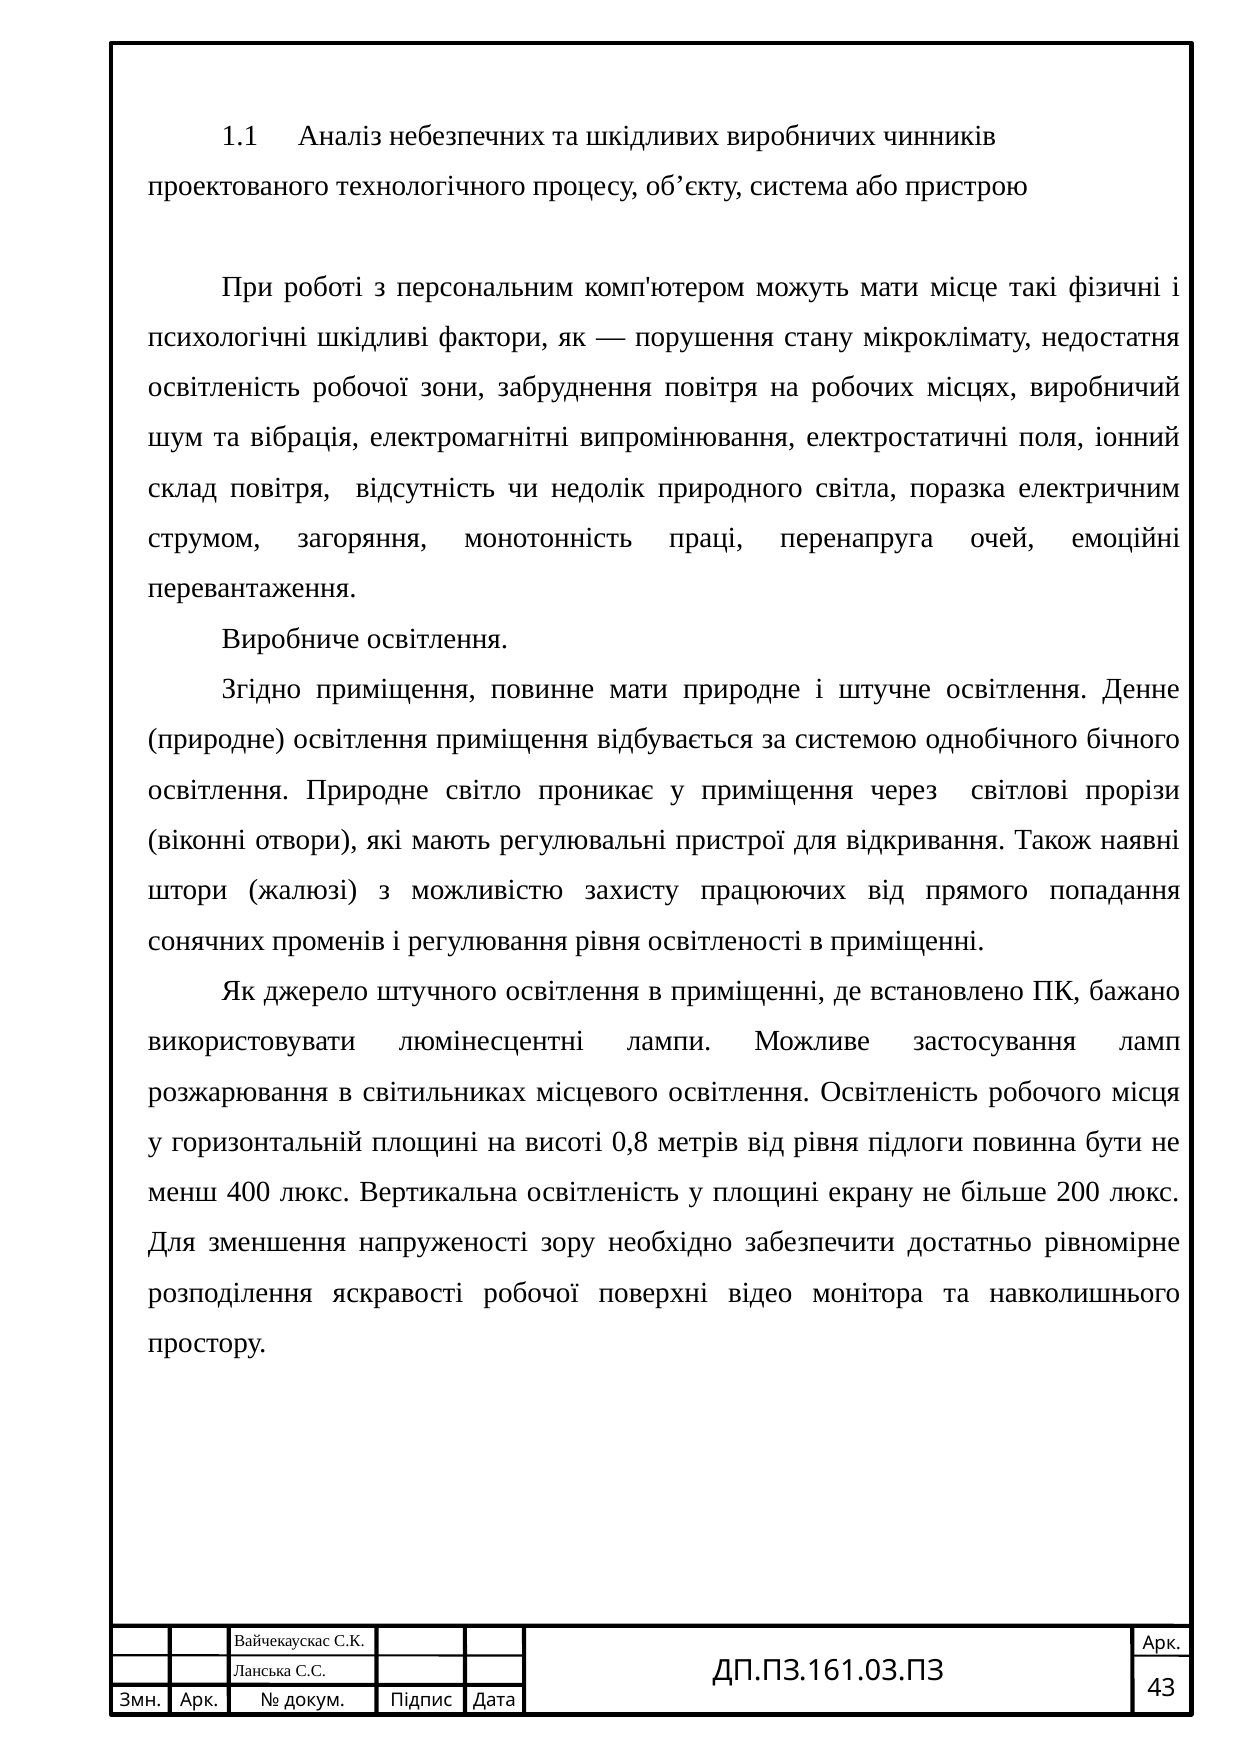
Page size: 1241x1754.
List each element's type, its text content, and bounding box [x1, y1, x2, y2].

text Виробниче освітлення. [148, 621, 1181, 654]
text Як джерело штучного освітлення в приміщенні, де встановлено ПК, бажано використовувати люмінесцентні лампи. Можливе застосування ламп розжарювання в світильниках місцевого освітлення. Освітленість робочого місця у горизонтальній площині на висоті 0,8 метрів від рівня підлоги повинна бути не менш 400 люкс. Вертикальна освітленість у площині екрану не більше 200 люкс. Для зменшення напруженості зору необхідно забезпечити достатньо рівномірне розподілення яскравості робочої поверхні відео монітора та навколишнього простору. [148, 973, 1181, 1359]
text 1.1 Аналіз небезпечних та шкідливих виробничих чинників проектованого технологічного процесу, об’єкту, система або пристрою [148, 118, 1181, 202]
text При роботі з персональним комп'ютером можуть мати місце такі фізичні і психологічні шкідливі фактори, як ― порушення стану мікроклімату, недостатня освітленість робочої зони, забруднення повітря на робочих місцях, виробничий шум та вібрація, електромагнітні випромінювання, електростатичні поля, іонний склад повітря, відсутність чи недолік природного світла, поразка електричним струмом, загоряння, монотонність праці, перенапруга очей, емоційні перевантаження. [148, 269, 1181, 604]
text Згідно приміщення, повинне мати природне і штучне освітлення. Денне (природне) освітлення приміщення відбувається за системою однобічного бічного освітлення. Природне світло проникає у приміщення через світлові прорізи (віконні отвори), які мають регулювальні пристрої для відкривання. Також наявні штори (жалюзі) з можливістю захисту працюючих від прямого попадання сонячних променів і регулювання рівня освітленості в приміщенні. [148, 671, 1181, 956]
